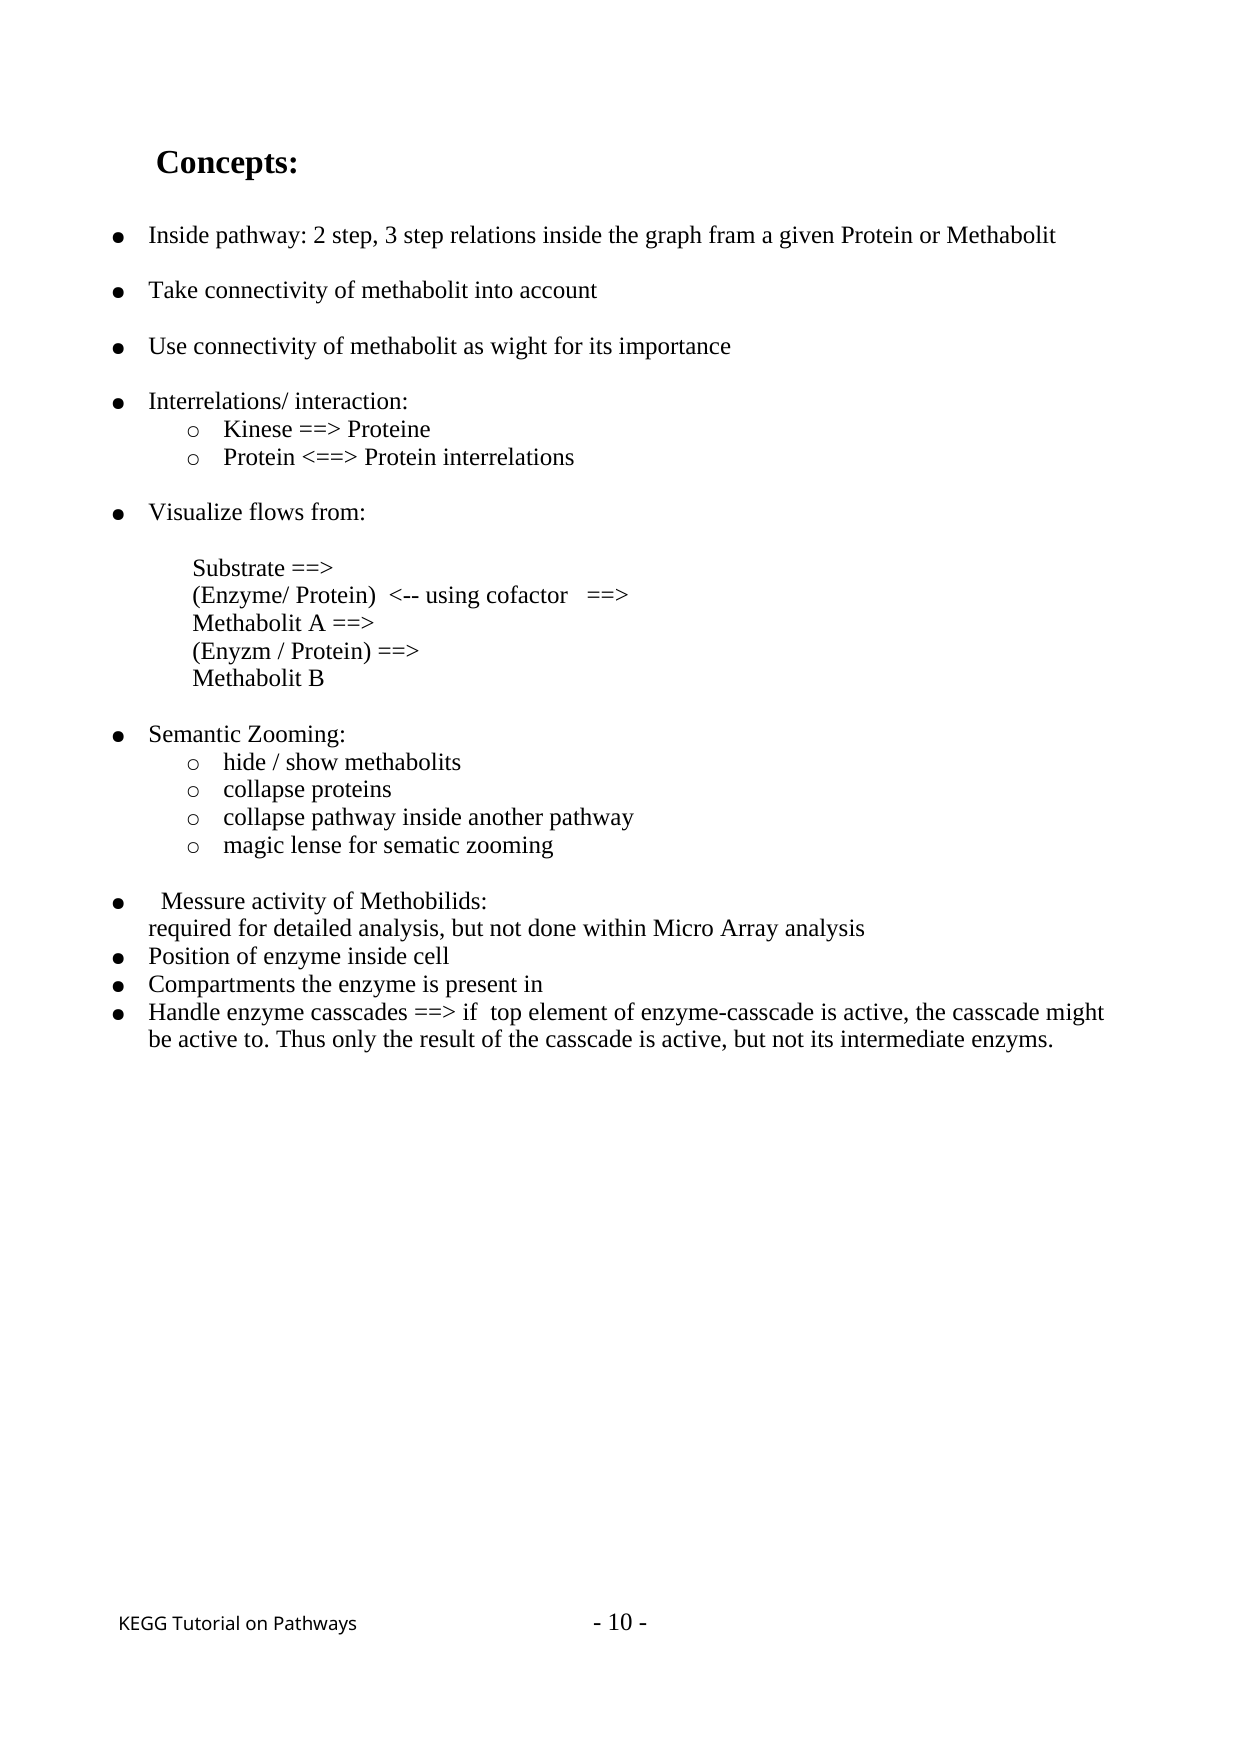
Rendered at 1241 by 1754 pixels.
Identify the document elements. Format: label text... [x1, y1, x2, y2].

list Inside pathway: 2 step, 3 step relations inside the graph fram a given Protein or Methabolit [118, 221, 1122, 277]
list Kinese ==> Proteine [186, 415, 1122, 443]
text Substrate ==> [118, 554, 1122, 581]
list Protein <==> Protein interrelations [186, 443, 1122, 498]
list Semantic Zooming: [118, 720, 1122, 748]
subtitle Concepts: [118, 143, 1122, 180]
list Use connectivity of methabolit as wight for its importance [118, 332, 1122, 387]
text Methabolit A ==> [118, 609, 1122, 637]
text (Enzyme/ Protein) <-- using cofactor ==> [118, 581, 1122, 609]
text Methabolit B [118, 664, 1122, 720]
list Position of enzyme inside cell [118, 942, 1122, 970]
list Visualize flows from: [118, 498, 1122, 554]
list collapse pathway inside another pathway [186, 803, 1122, 831]
text (Enyzm / Protein) ==> [118, 637, 1122, 664]
list Handle enzyme casscades ==> if top element of enzyme-casscade is active, the casscade might be active to. Thus only the result of the casscade is active, but not its intermediate enzyms. [118, 998, 1122, 1053]
list hide / show methabolits [186, 748, 1122, 775]
list magic lense for sematic zooming [186, 831, 1122, 858]
list Interrelations/ interaction: [118, 387, 1122, 415]
list Take connectivity of methabolit into account [118, 277, 1122, 332]
list Compartments the enzyme is present in [118, 970, 1122, 998]
list Messure activity of Methobilids: required for detailed analysis, but not done within Micro Array analysis [118, 887, 1122, 942]
list collapse proteins [186, 775, 1122, 803]
